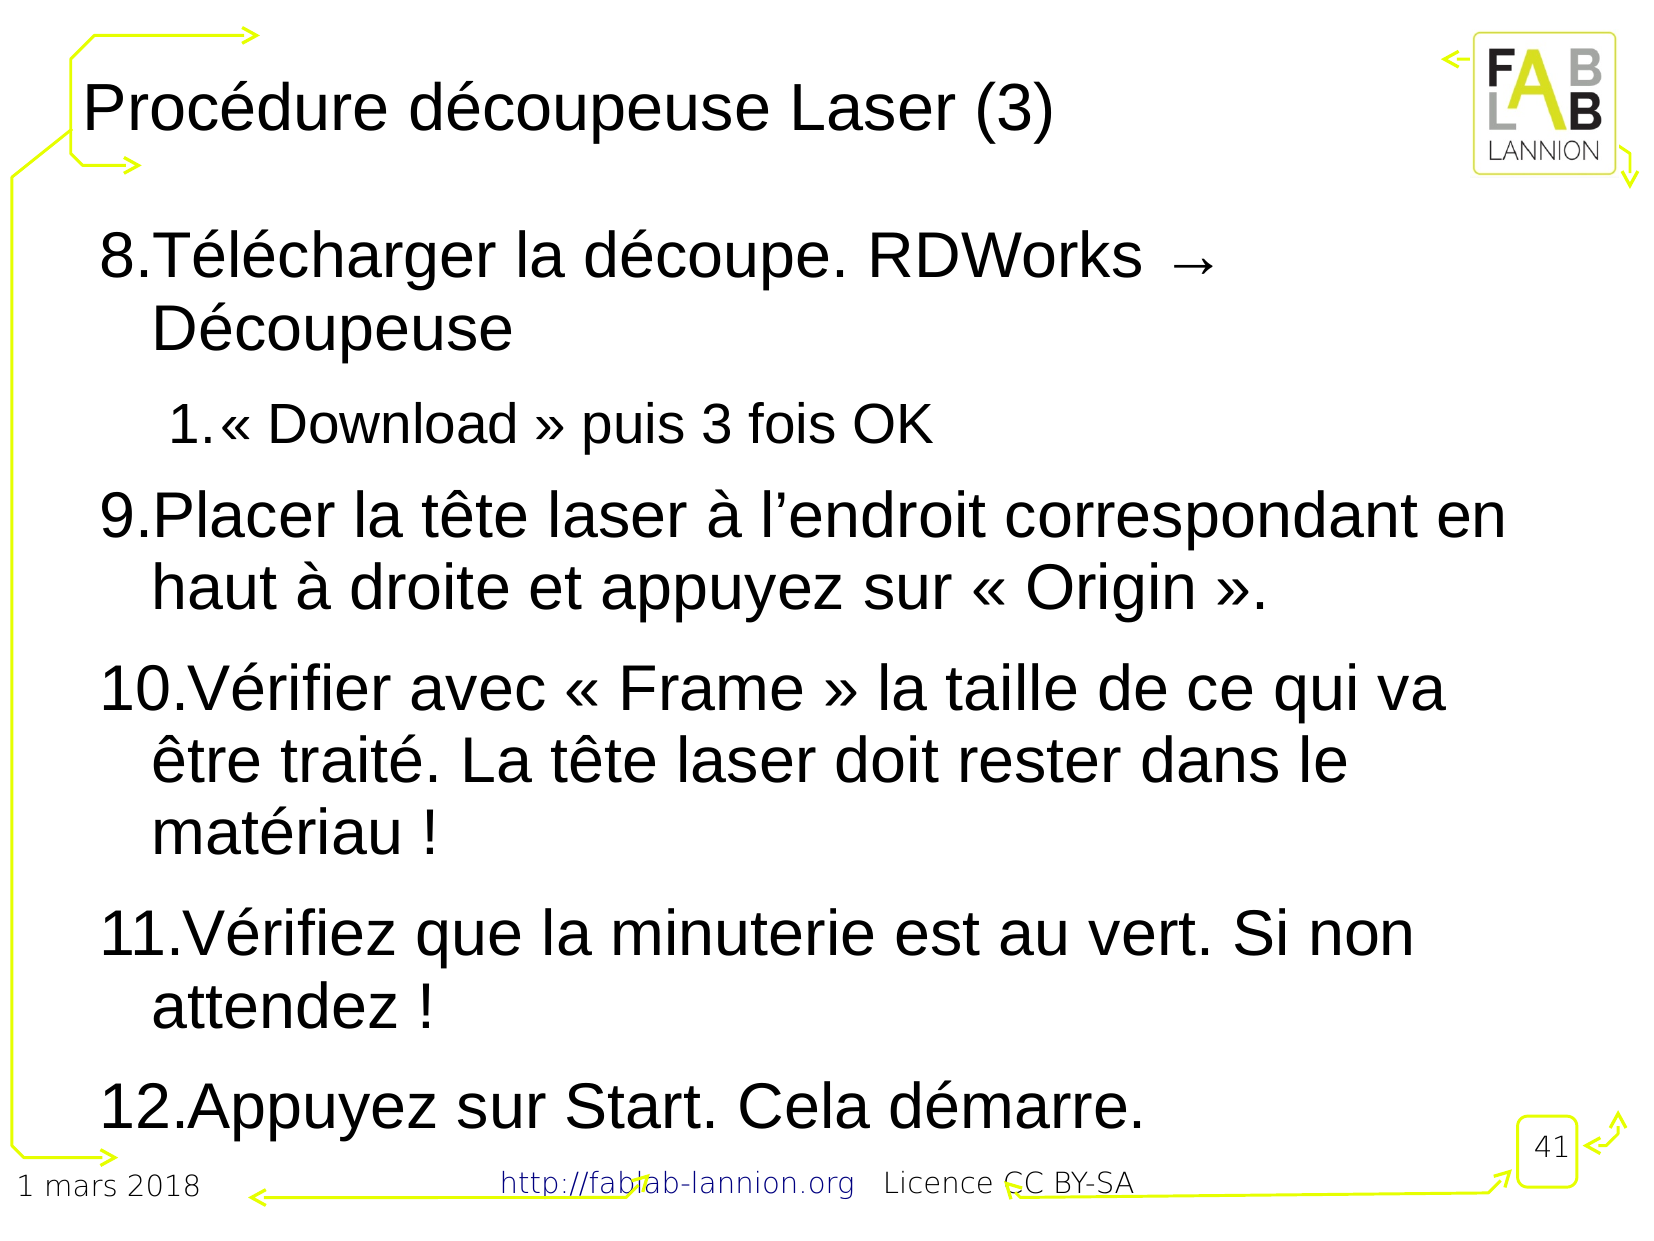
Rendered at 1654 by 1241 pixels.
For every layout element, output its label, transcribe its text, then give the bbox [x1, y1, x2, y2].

title Procédure découpeuse Laser (3) [82, 49, 1441, 166]
picture [1470, 29, 1619, 178]
list Télécharger la découpe. RDWorks → Découpeuse « Download » puis 3 fois OK Placer la tête laser à l’endroit correspondant en haut à droite et appuyez sur « Origin ». Vérifier avec « Frame » la taille de ce qui va être traité. La tête laser doit rester dans le matériau ! Vérifiez que la minuterie est au vert. Si non attendez ! Appuyez sur Start. Cela démarre. [82, 219, 1571, 1146]
